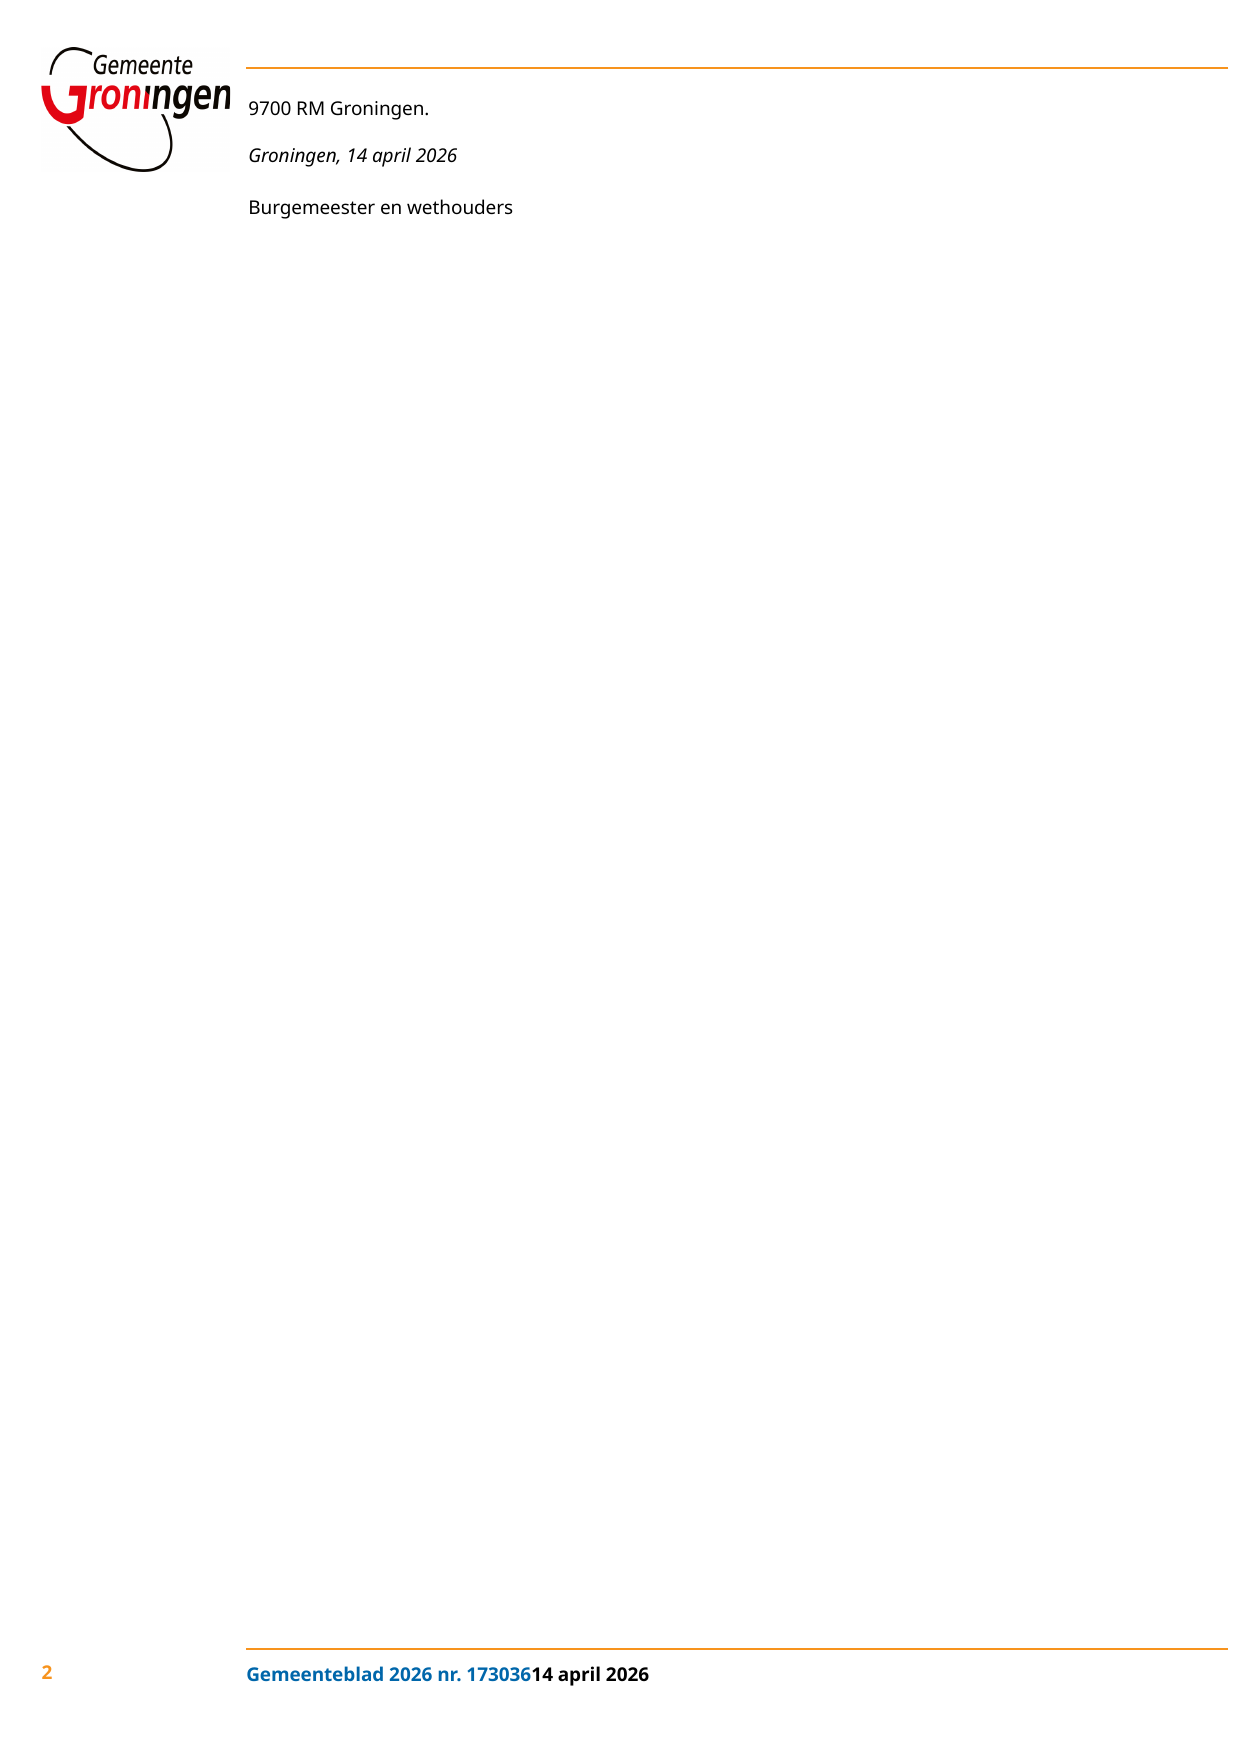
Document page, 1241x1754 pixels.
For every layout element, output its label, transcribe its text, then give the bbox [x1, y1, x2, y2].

text 9700 RM Groningen. [248, 95, 1152, 121]
text Burgemeester en wethouders [248, 194, 1152, 220]
picture [41, 47, 231, 172]
text Groningen, 14 april 2026 [248, 143, 1152, 168]
